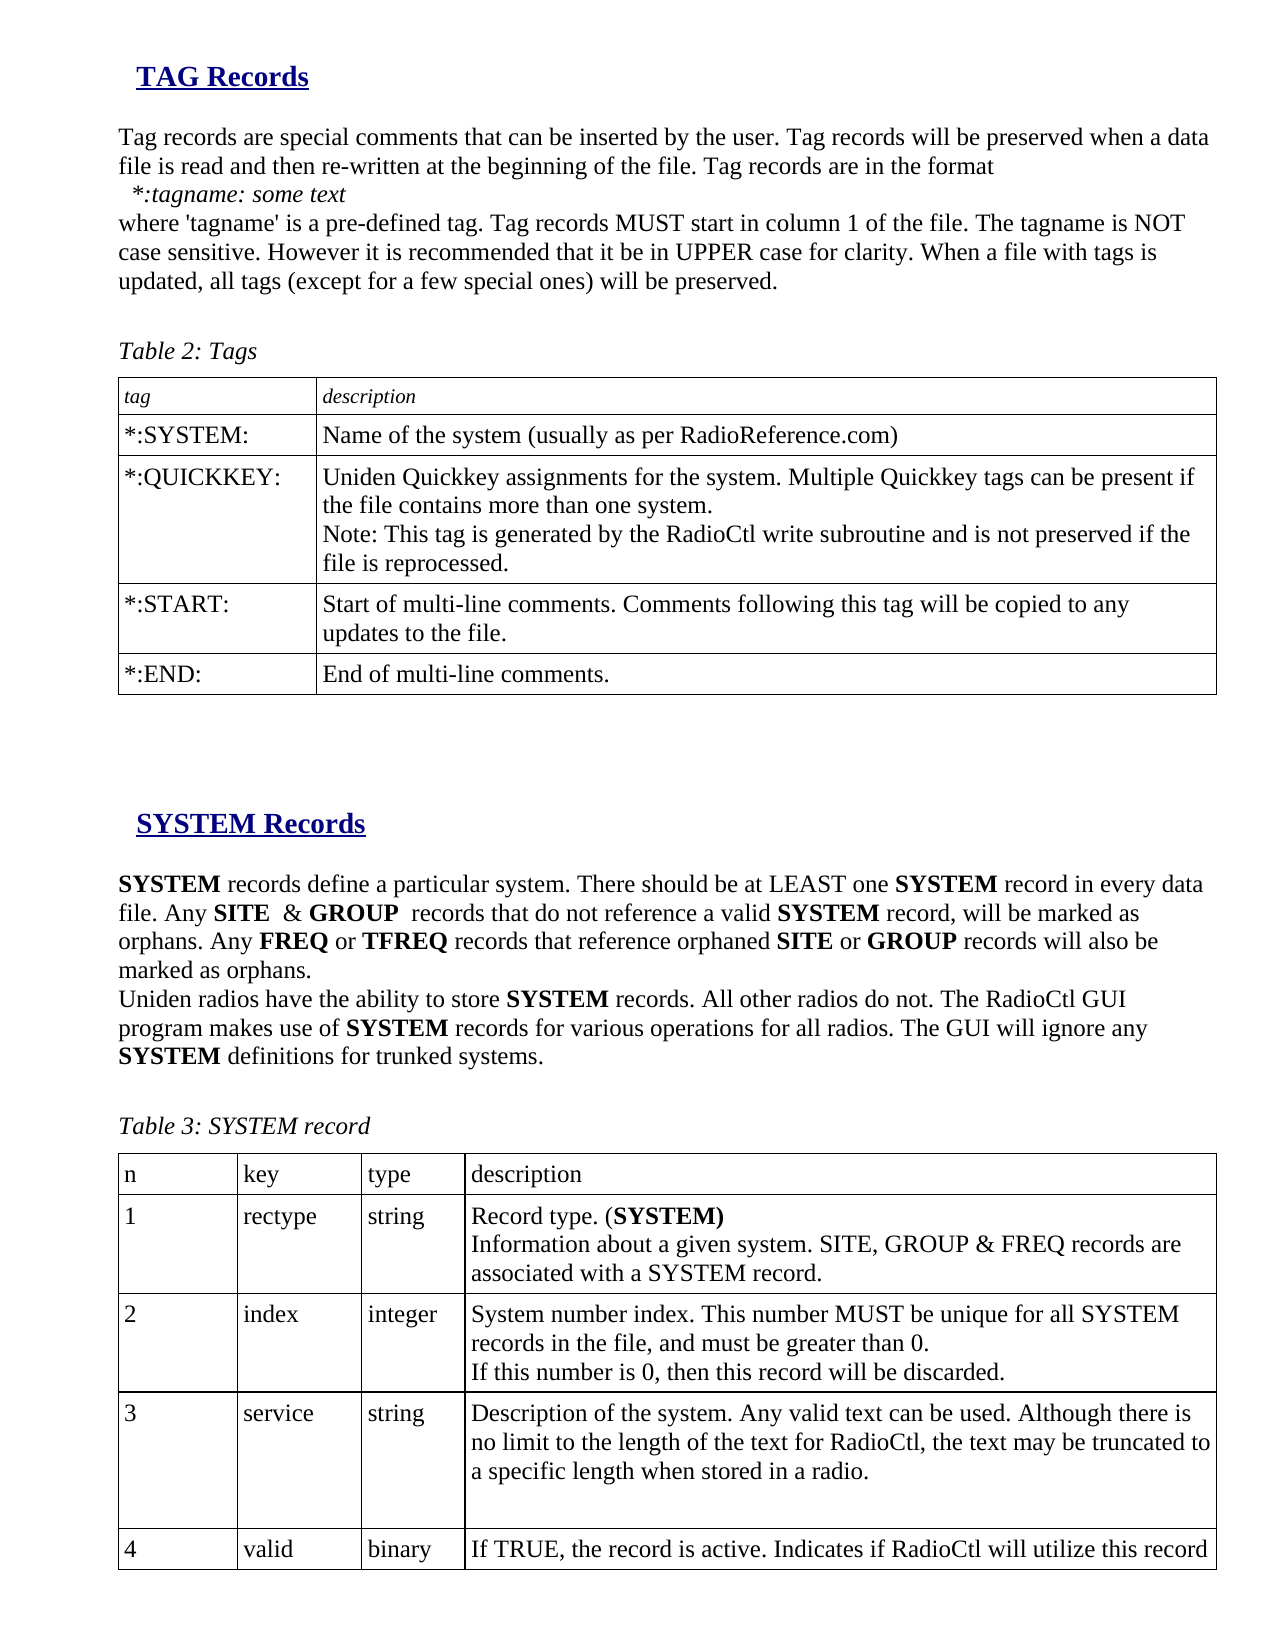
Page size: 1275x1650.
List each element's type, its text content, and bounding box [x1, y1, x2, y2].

text Table 3: SYSTEM record [118, 1111, 1216, 1140]
table_cell string [362, 1195, 464, 1293]
table_cell string [362, 1393, 464, 1528]
table_cell service [238, 1393, 361, 1528]
text SYSTEM records define a particular system. There should be at LEAST one SYSTEM record in every data file. Any SITE & GROUP records that do not reference a valid SYSTEM record, will be marked as orphans. Any FREQ or TFREQ records that reference orphaned SITE or GROUP records will also be marked as orphans. [118, 869, 1216, 984]
table_cell Uniden Quickkey assignments for the system. Multiple Quickkey tags can be present if the file contains more than one system. Note: This tag is generated by the RadioCtl write subroutine and is not preserved if the file is reprocessed. [317, 456, 1216, 582]
table_header tag [119, 378, 316, 414]
table_cell *:START: [119, 584, 316, 652]
table_cell Record type. (SYSTEM) Information about a given system. SITE, GROUP & FREQ records are associated with a SYSTEM record. [466, 1195, 1216, 1293]
table_cell *:QUICKKEY: [119, 456, 316, 582]
text Tag records are special comments that can be inserted by the user. Tag records will be preserved when a data file is read and then re-written at the beginning of the file. Tag records are in the format *:tagname: some text where 'tagname' is a pre-defined tag. Tag records MUST start in column 1 of the file. The tagname is NOT case sensitive. However it is recommended that it be in UPPER case for clarity. When a file with tags is updated, all tags (except for a few special ones) will be preserved. [118, 122, 1216, 294]
table_cell 3 [119, 1393, 237, 1528]
subtitle TAG Records [136, 59, 1216, 93]
table_header type [362, 1154, 464, 1194]
table_header description [317, 378, 1216, 414]
table_cell index [238, 1294, 361, 1391]
table_header key [238, 1154, 361, 1194]
table_cell End of multi-line comments. [317, 654, 1216, 694]
text Uniden radios have the ability to store SYSTEM records. All other radios do not. The RadioCtl GUI program makes use of SYSTEM records for various operations for all radios. The GUI will ignore any SYSTEM definitions for trunked systems. [118, 984, 1216, 1070]
table_cell Start of multi-line comments. Comments following this tag will be copied to any updates to the file. [317, 584, 1216, 652]
table_cell *:END: [119, 654, 316, 694]
table_cell Name of the system (usually as per RadioReference.com) [317, 415, 1216, 455]
table_cell 4 [119, 1529, 237, 1569]
table_cell If TRUE, the record is active. Indicates if RadioCtl will utilize this record [466, 1529, 1216, 1569]
table_cell 2 [119, 1294, 237, 1391]
subtitle SYSTEM Records [136, 806, 1216, 839]
table_cell rectype [238, 1195, 361, 1293]
table_cell 1 [119, 1195, 237, 1293]
table_cell *:SYSTEM: [119, 415, 316, 455]
table_cell binary [362, 1529, 464, 1569]
table_cell integer [362, 1294, 464, 1391]
table_cell System number index. This number MUST be unique for all SYSTEM records in the file, and must be greater than 0. If this number is 0, then this record will be discarded. [466, 1294, 1216, 1391]
table_cell valid [238, 1529, 361, 1569]
table_header description [466, 1154, 1216, 1194]
text Table 2: Tags [118, 336, 1216, 364]
table_cell Description of the system. Any valid text can be used. Although there is no limit to the length of the text for RadioCtl, the text may be truncated to a specific length when stored in a radio. [466, 1393, 1216, 1528]
table_header n [119, 1154, 237, 1194]
